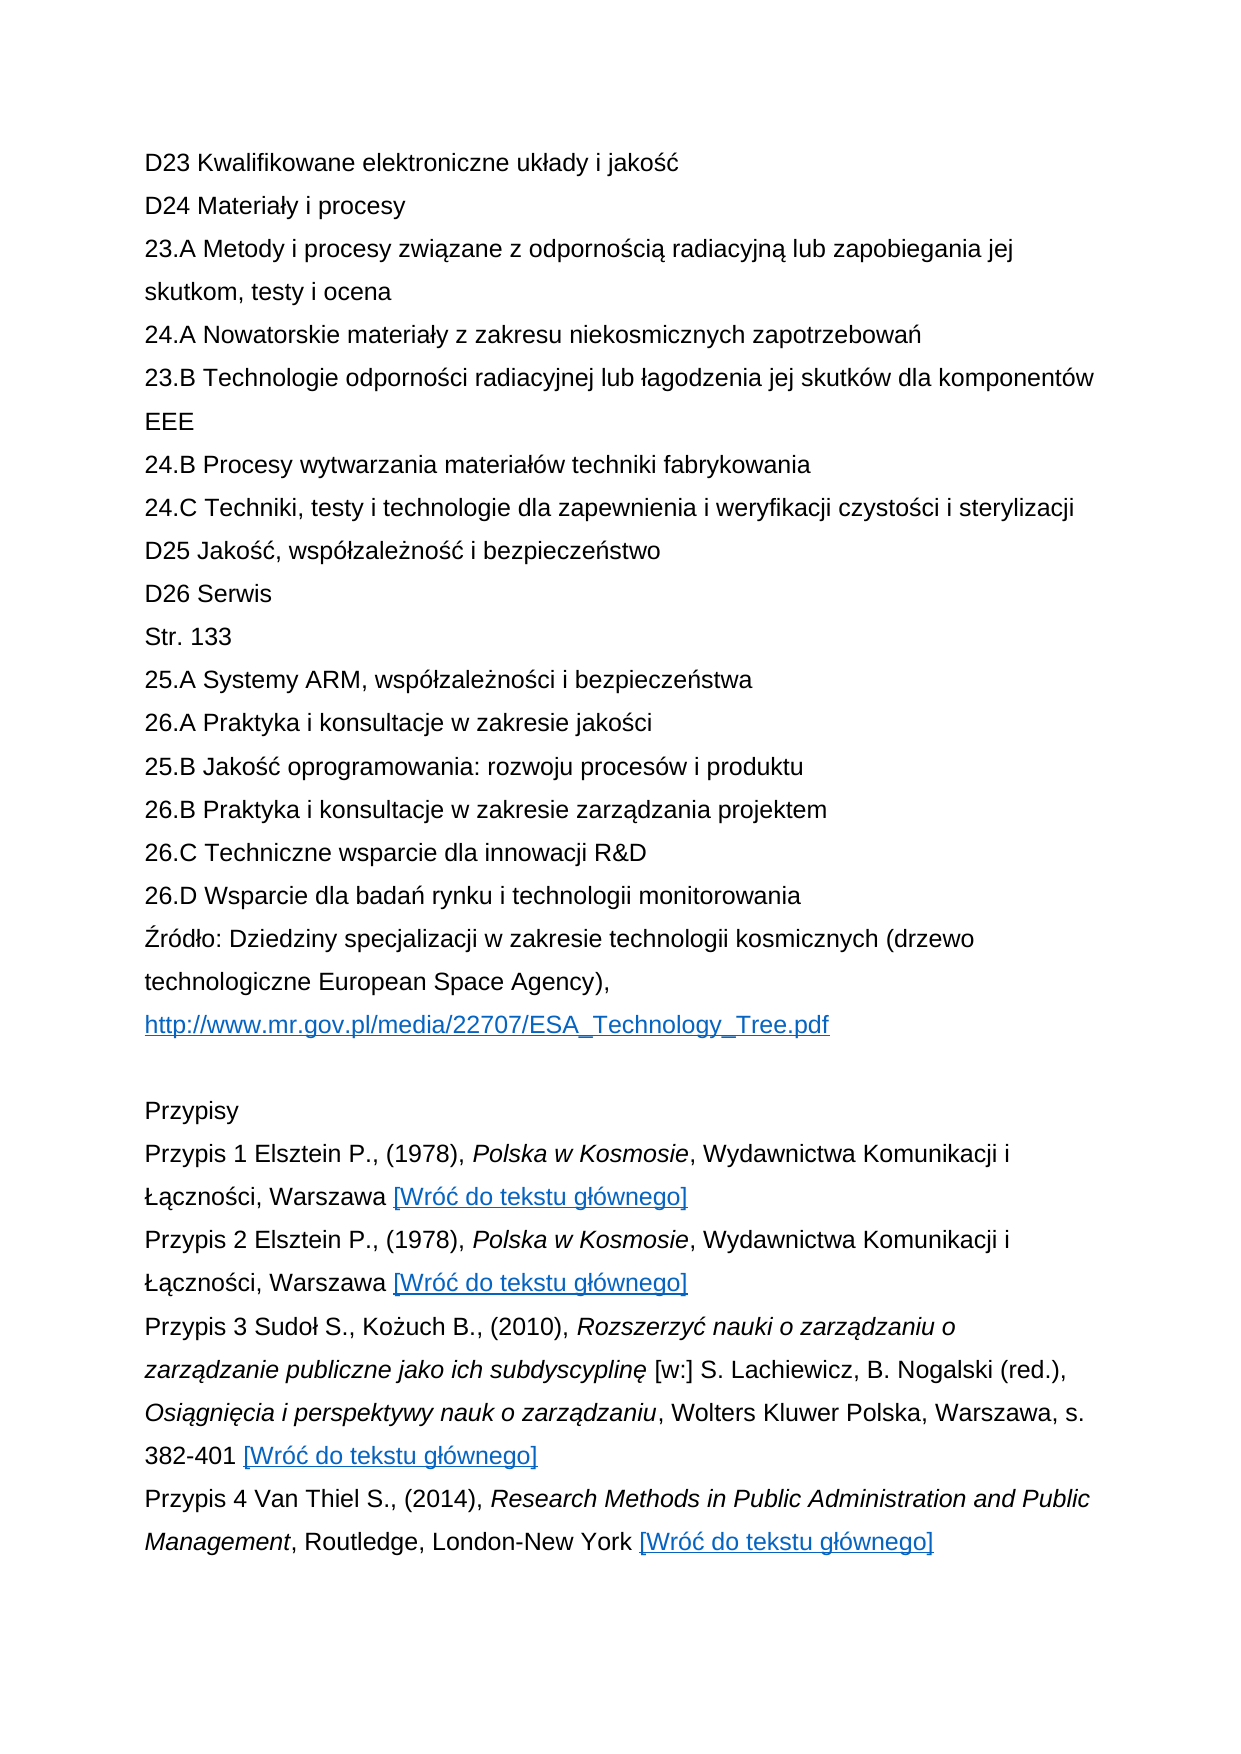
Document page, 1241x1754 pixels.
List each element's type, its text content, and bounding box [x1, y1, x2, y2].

text D26 Serwis [144, 579, 1096, 608]
text 26.C Techniczne wsparcie dla innowacji R&D [144, 838, 1096, 866]
text 26.D Wsparcie dla badań rynku i technologii monitorowania [144, 881, 1096, 909]
text 24.C Techniki, testy i technologie dla zapewnienia i weryfikacji czystości i sterylizacji [144, 493, 1096, 521]
text D23 Kwalifikowane elektroniczne układy i jakość [144, 148, 1096, 176]
text Przypis 2 Elsztein P., (1978), Polska w Kosmosie, Wydawnictwa Komunikacji i Łączności, Warszawa [Wróć do tekstu głównego] [144, 1225, 1096, 1297]
text Źródło: Dziedziny specjalizacji w zakresie technologii kosmicznych (drzewo technologiczne European Space Agency), http://www.mr.gov.pl/media/22707/ESA_Technology_Tree.pdf [144, 924, 1096, 1039]
text Przypis 4 Van Thiel S., (2014), Research Methods in Public Administration and Public Management, Routledge, London-New York [Wróć do tekstu głównego] [144, 1484, 1096, 1556]
text D24 Materiały i procesy [144, 191, 1096, 219]
text 25.A Systemy ARM, współzależności i bezpieczeństwa [144, 665, 1096, 694]
text 23.A Metody i procesy związane z odpornością radiacyjną lub zapobiegania jej skutkom, testy i ocena [144, 234, 1096, 306]
text 24.A Nowatorskie materiały z zakresu niekosmicznych zapotrzebowań [144, 320, 1096, 349]
text 26.A Praktyka i konsultacje w zakresie jakości [144, 708, 1096, 737]
subtitle Przypisy [144, 1096, 1096, 1124]
text 23.B Technologie odporności radiacyjnej lub łagodzenia jej skutków dla komponentów EEE [144, 363, 1096, 435]
text 24.B Procesy wytwarzania materiałów techniki fabrykowania [144, 449, 1096, 478]
text 25.B Jakość oprogramowania: rozwoju procesów i produktu [144, 751, 1096, 780]
text D25 Jakość, współzależność i bezpieczeństwo [144, 536, 1096, 564]
text 26.B Praktyka i konsultacje w zakresie zarządzania projektem [144, 794, 1096, 823]
text Przypis 1 Elsztein P., (1978), Polska w Kosmosie, Wydawnictwa Komunikacji i Łączności, Warszawa [Wróć do tekstu głównego] [144, 1139, 1096, 1211]
text Przypis 3 Sudoł S., Kożuch B., (2010), Rozszerzyć nauki o zarządzaniu o zarządzanie publiczne jako ich subdyscyplinę [w:] S. Lachiewicz, B. Nogalski (red.), Osiągnięcia i perspektywy nauk o zarządzaniu, Wolters Kluwer Polska, Warszawa, s. 382-401 [Wróć do tekstu głównego] [144, 1311, 1096, 1469]
text Str. 133 [144, 622, 1096, 651]
